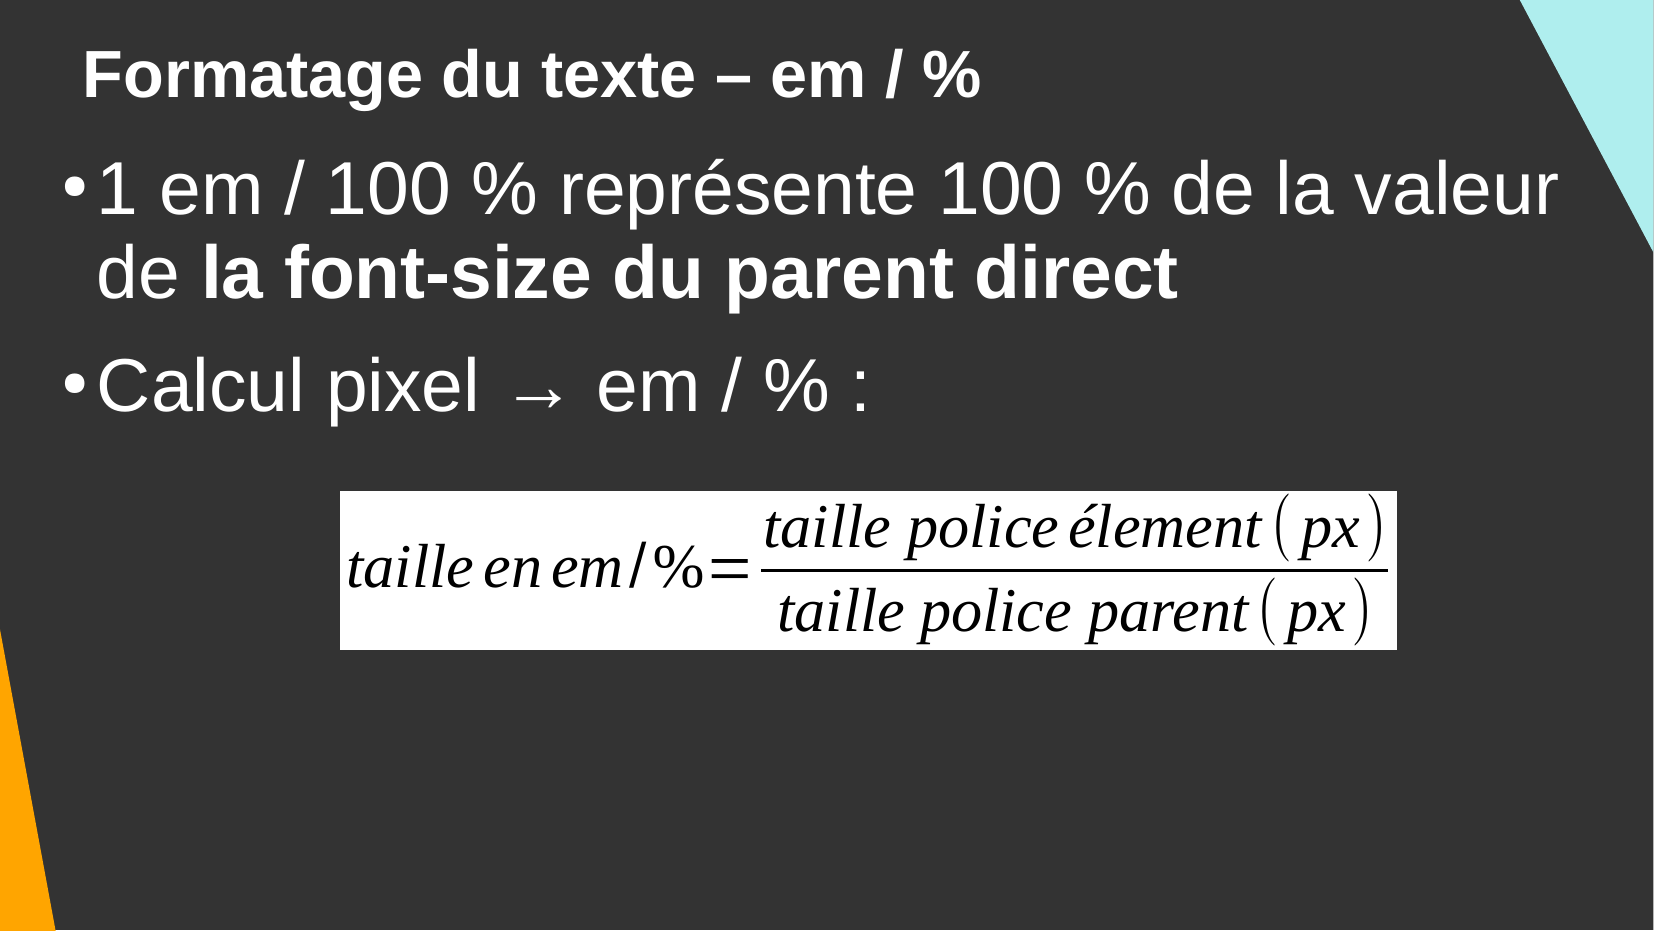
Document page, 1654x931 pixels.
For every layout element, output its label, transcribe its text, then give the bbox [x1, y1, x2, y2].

subtitle 1 em / 100 % représente 100 % de la valeur de la font-size du parent direct Calcul pixel → em / % : [61, 146, 1638, 687]
chart [340, 490, 1397, 650]
text_box [0, 629, 56, 931]
text_box [1519, 0, 1654, 254]
title Formatage du texte – em / % [82, 37, 1571, 146]
